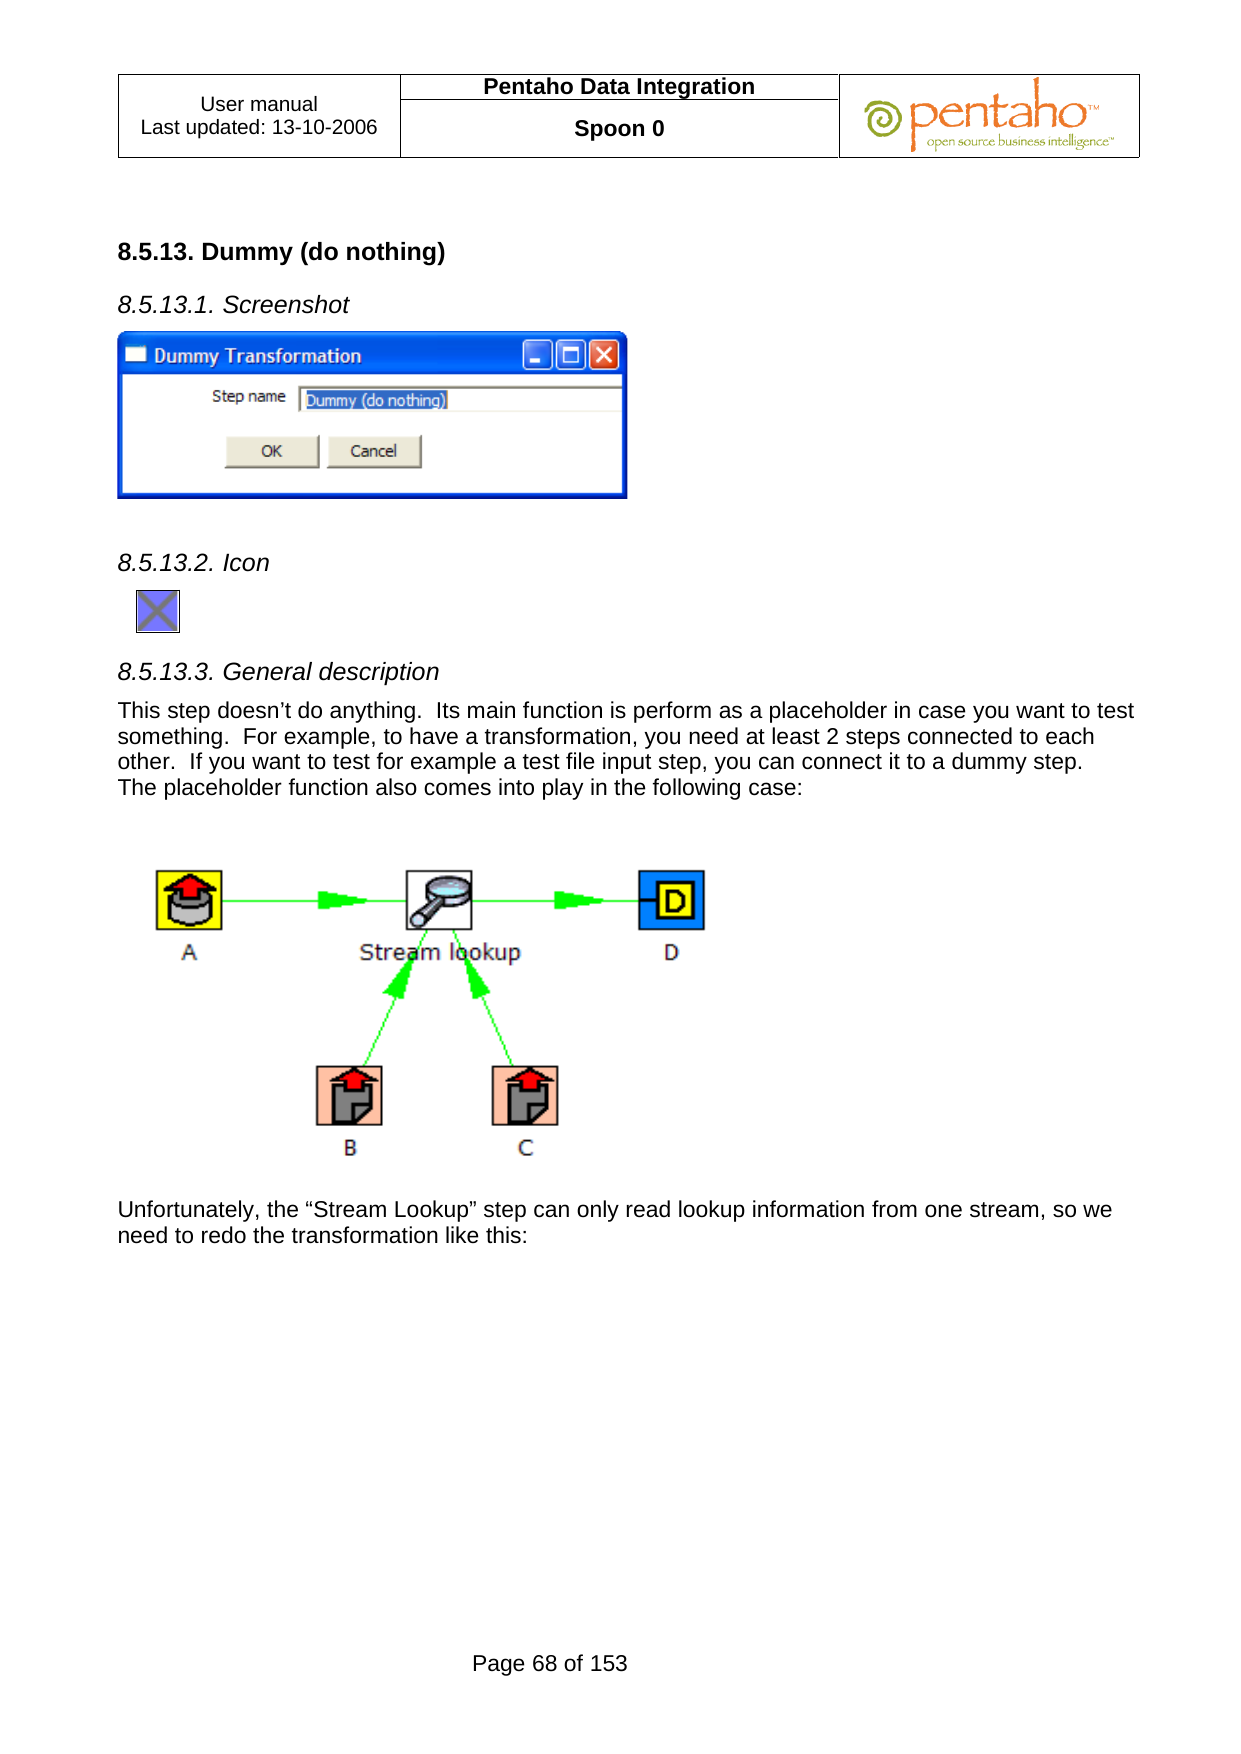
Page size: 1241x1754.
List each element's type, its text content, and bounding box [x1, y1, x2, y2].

picture [117, 331, 628, 499]
text The placeholder function also comes into play in the following case: [117, 774, 1137, 800]
subtitle Icon [117, 549, 1137, 577]
subtitle General description [117, 657, 1137, 685]
subtitle Dummy (do nothing) [117, 238, 1137, 266]
text This step doesn’t do anything. Its main function is perform as a placeholder in case you want to test something. For example, to have a transformation, you need at least 2 steps connected to each other. If you want to test for example a test file input step, you can connect it to a dummy step. [117, 698, 1137, 774]
picture [133, 860, 713, 1163]
subtitle Screenshot [117, 291, 1137, 319]
text Unfortunately, the “Stream Lookup” step can only read lookup information from one stream, so we need to redo the transformation like this: [117, 1197, 1137, 1248]
